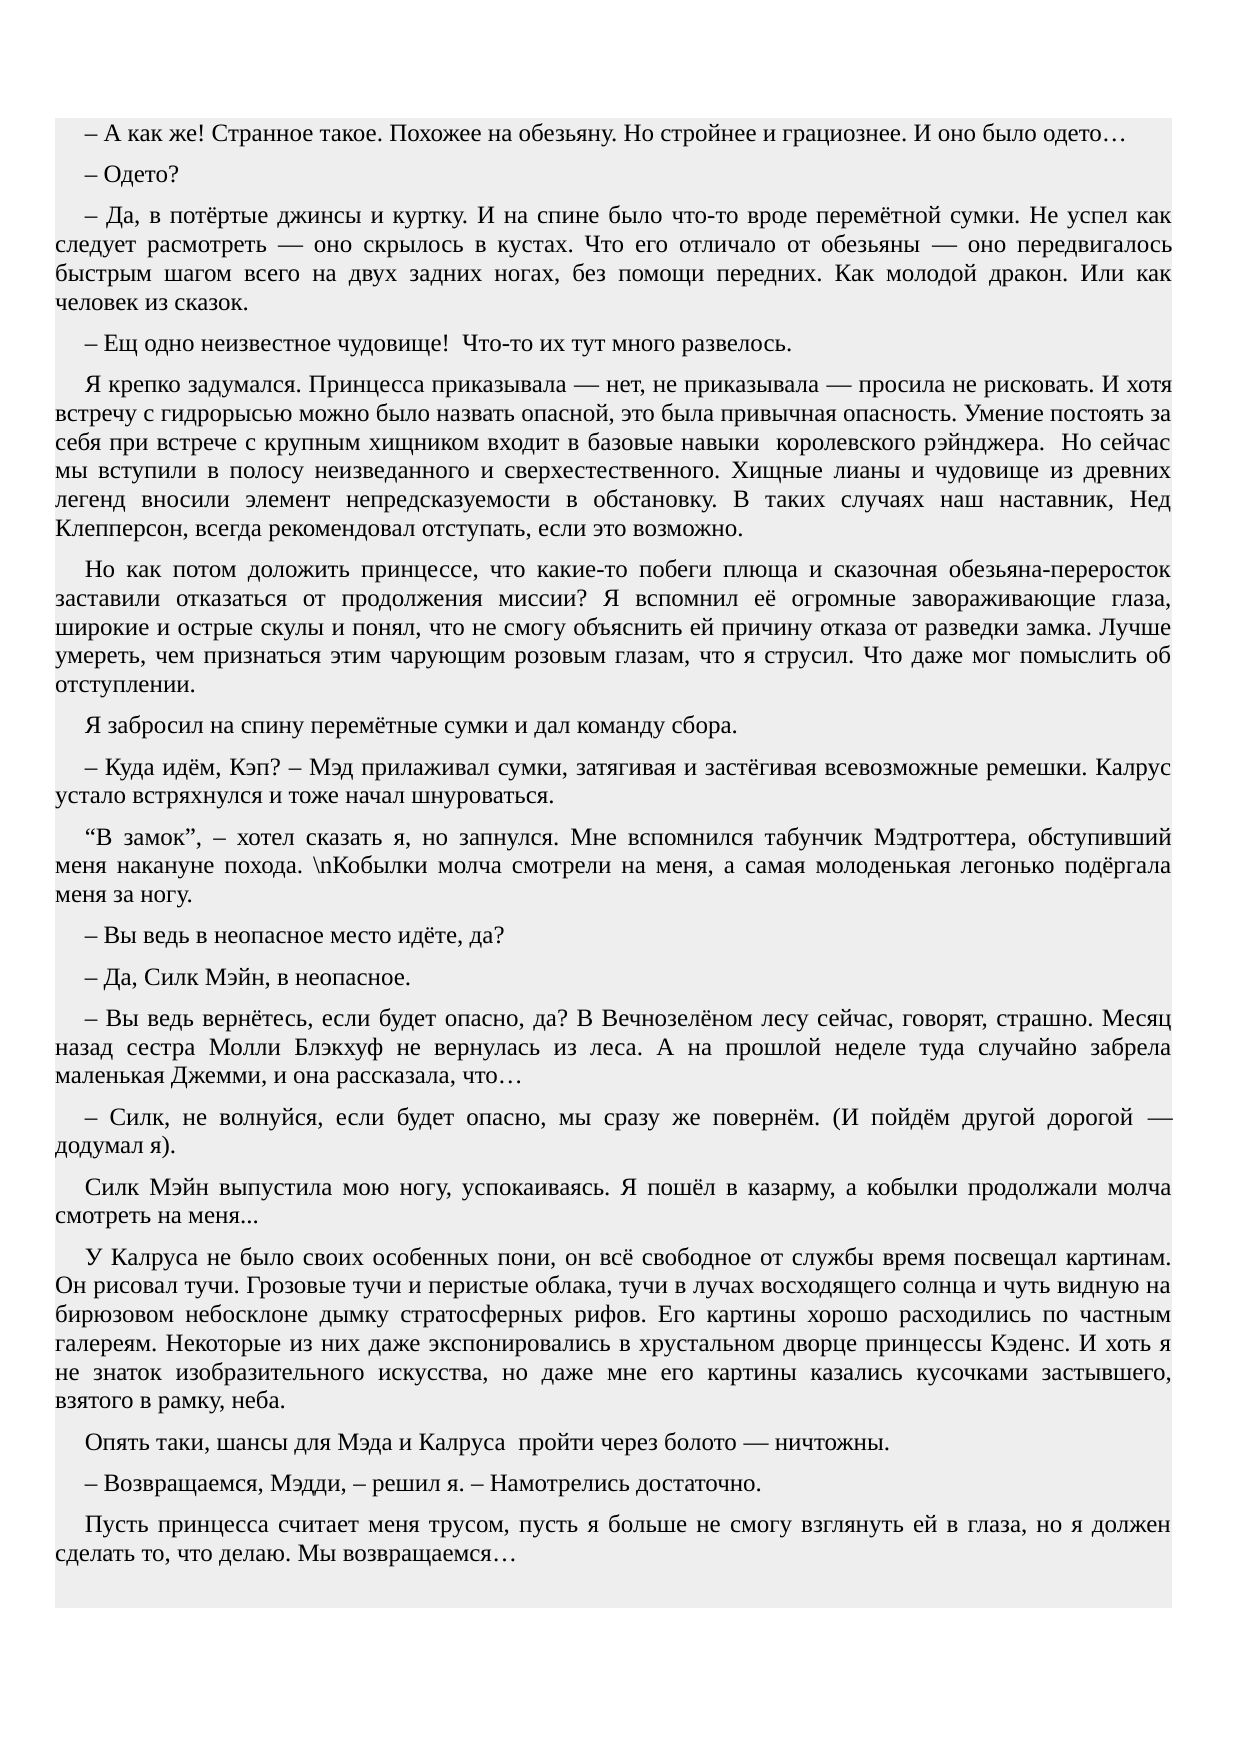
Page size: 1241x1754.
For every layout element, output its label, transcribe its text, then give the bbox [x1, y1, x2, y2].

text – Да, в потёртые джинсы и куртку. И на спине было что-то вроде перемётной сумки. Не успел как следует расмотреть — оно скрылось в кустах. Что его отличало от обезьяны — оно передвигалось быстрым шагом всего на двух задних ногах, без помощи передних. Как молодой дракон. Или как человек из сказок. [55, 201, 1172, 316]
text Но как потом доложить принцессе, что какие-то побеги плюща и сказочная обезьяна-переросток заставили отказаться от продолжения миссии? Я вспомнил её огромные завораживающие глаза, широкие и острые скулы и понял, что не смогу объяснить ей причину отказа от разведки замка. Лучше умереть, чем признаться этим чарующим розовым глазам, что я струсил. Что даже мог помыслить об отступлении. [55, 554, 1172, 698]
text – Да, Силк Мэйн, в неопасное. [55, 962, 1172, 991]
text “В замок”, – хотел сказать я, но запнулся. Мне вспомнился табунчик Мэдтроттера, обступивший меня накануне похода. \nКобылки молча смотрели на меня, а самая молоденькая легонько подёргала меня за ногу. [55, 822, 1172, 908]
text – Силк, не волнуйся, если будет опасно, мы сразу же повернём. (И пойдём другой дорогой — додумал я). [55, 1102, 1172, 1159]
text – Вы ведь вернётесь, если будет опасно, да? В Вечнозелёном лесу сейчас, говорят, страшно. Месяц назад сестра Молли Блэкхуф не вернулась из леса. А на прошлой неделе туда случайно забрела маленькая Джемми, и она рассказала, что… [55, 1003, 1172, 1089]
text У Калруса не было своих особенных пони, он всё свободное от службы время посвещал картинам. Он рисовал тучи. Грозовые тучи и перистые облака, тучи в лучах восходящего солнца и чуть видную на бирюзовом небосклоне дымку стратосферных рифов. Его картины хорошо расходились по частным галереям. Некоторые из них даже экспонировались в хрустальном дворце принцессы Кэденс. И хоть я не знаток изобразительного искусства, но даже мне его картины казались кусочками застывшего, взятого в рамку, неба. [55, 1242, 1172, 1414]
text Я крепко задумался. Принцесса приказывала — нет, не приказывала — просила не рисковать. И хотя встречу с гидрорысью можно было назвать опасной, это была привычная опасность. Умение постоять за себя при встрече с крупным хищником входит в базовые навыки королевского рэйнджера. Но сейчас мы вступили в полосу неизведанного и сверхестественного. Хищные лианы и чудовище из древних легенд вносили элемент непредсказуемости в обстановку. В таких случаях наш наставник, Нед Клепперсон, всегда рекомендовал отступать, если это возможно. [55, 369, 1172, 542]
text – Куда идём, Кэп? – Мэд прилаживал сумки, затягивая и застёгивая всевозможные ремешки. Калрус устало встряхнулся и тоже начал шнуроваться. [55, 752, 1172, 809]
text Опять таки, шансы для Мэда и Калруса пройти через болото — ничтожны. [55, 1427, 1172, 1456]
text – А как же! Странное такое. Похожее на обезьяну. Но стройнее и грациознее. И оно было одето… [55, 118, 1172, 147]
text Силк Мэйн выпустила мою ногу, успокаиваясь. Я пошёл в казарму, а кобылки продолжали молча смотреть на меня... [55, 1172, 1172, 1229]
text Я забросил на спину перемётные сумки и дал команду сбора. [55, 711, 1172, 739]
text – Ещ одно неизвестное чудовище! Что-то их тут много развелось. [55, 328, 1172, 357]
text – Возвращаемся, Мэдди, – решил я. – Намотрелись достаточно. [55, 1468, 1172, 1497]
text Пусть принцесса считает меня трусом, пусть я больше не смогу взглянуть ей в глаза, но я должен сделать то, что делаю. Мы возвращаемся… [55, 1509, 1172, 1567]
text – Одето? [55, 159, 1172, 188]
text – Вы ведь в неопасное место идёте, да? [55, 921, 1172, 949]
